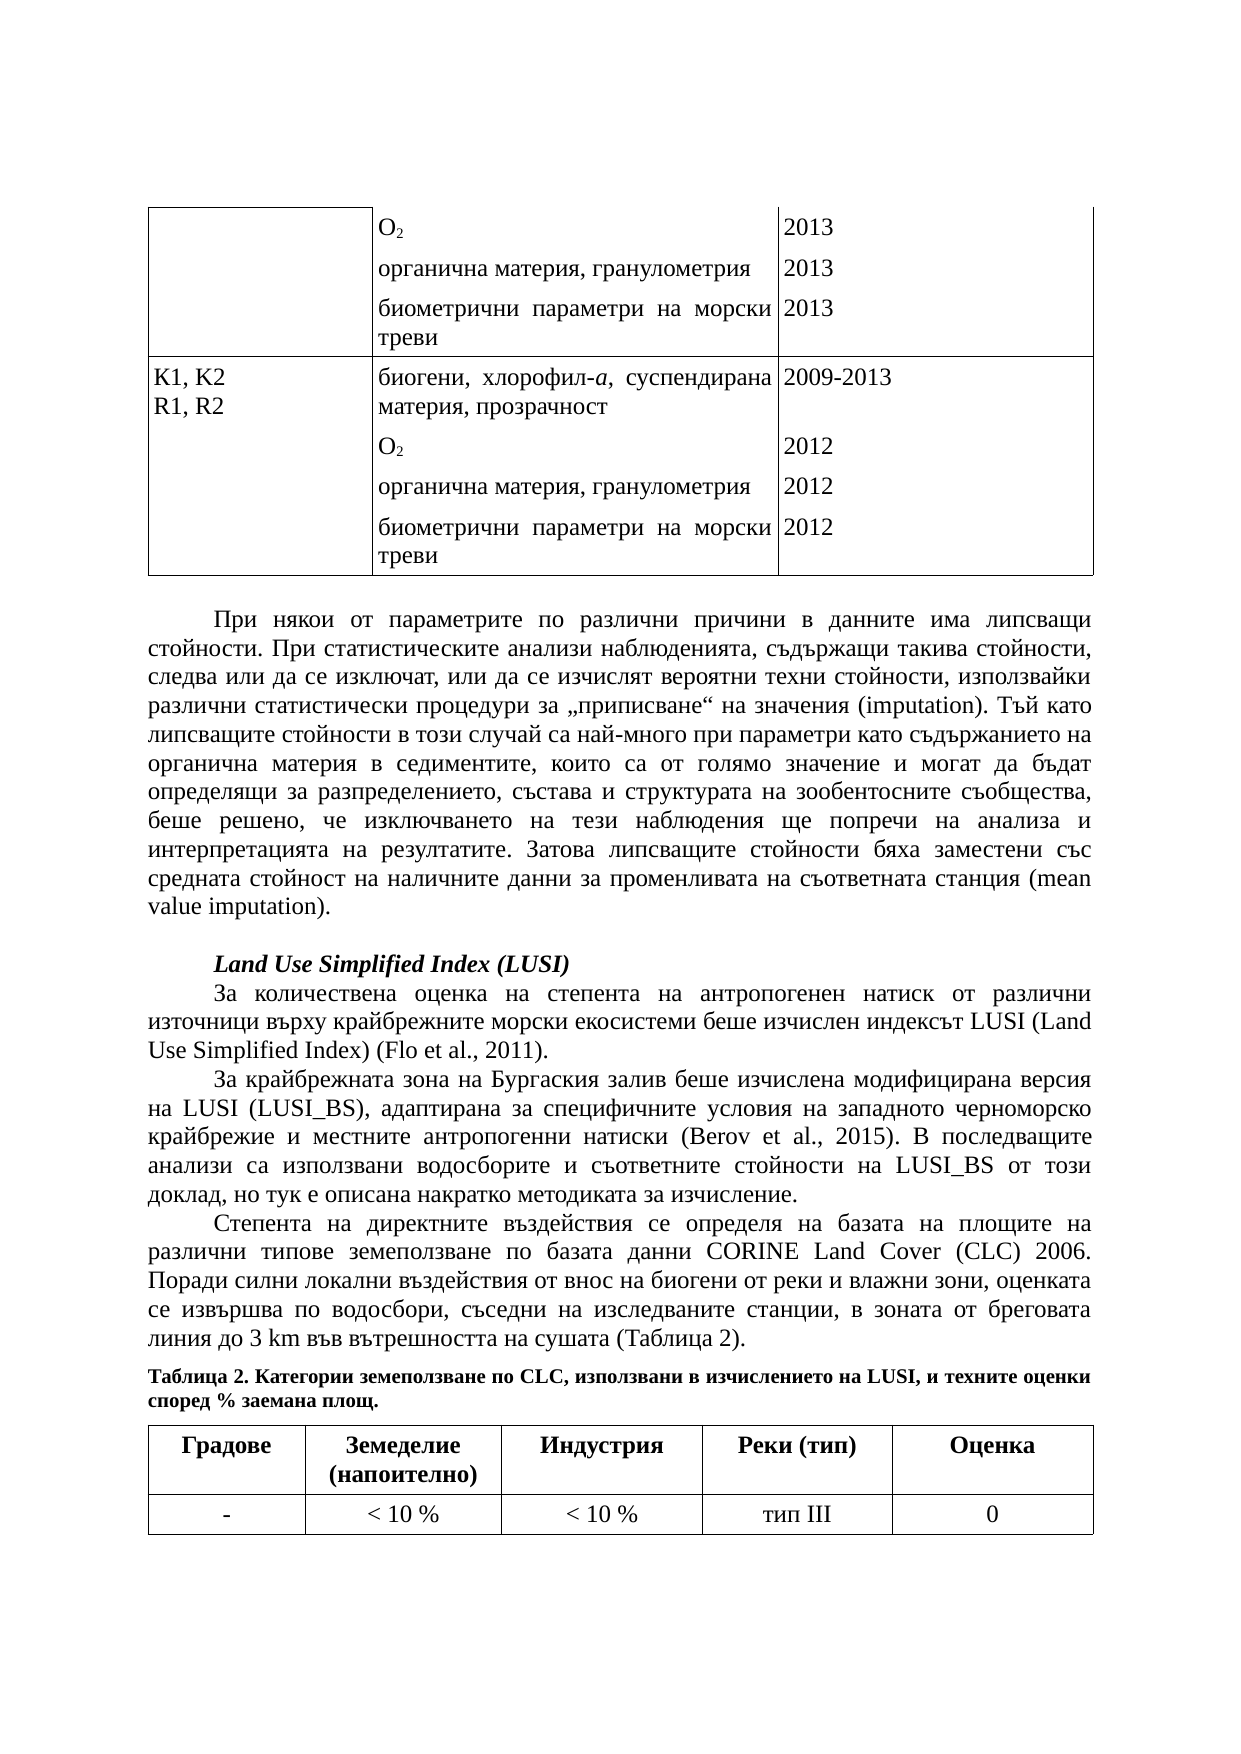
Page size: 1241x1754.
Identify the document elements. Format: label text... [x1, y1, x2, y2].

text За крайбрежната зона на Бургаския залив беше изчислена модифицирана версия на LUSI (LUSI_BS), адаптирана за специфичните условия на западното черноморско крайбрежие и местните антропогенни натиски (Berov et al., 2015). В последващите анализи са използвани водосборите и съответните стойности на LUSI_BS от този доклад, но тук е описана накратко методиката за изчисление. [148, 1064, 1093, 1208]
table_header Земеделие (напоително) [306, 1426, 501, 1493]
table_cell О2 [373, 425, 778, 466]
table_cell О2 [373, 207, 778, 247]
table_cell < 10 % [306, 1495, 501, 1534]
table_header Реки (тип) [703, 1426, 892, 1493]
text При някои от параметрите по различни причини в данните има липсващи стойности. При статистическите анализи наблюденията, съдържащи такива стойности, следва или да се изключат, или да се изчислят вероятни техни стойности, използвайки различни статистически процедури за „приписване“ на значения (imputation). Тъй като липсващите стойности в този случай са най-много при параметри като съдържанието на органична материя в седиментите, които са от голямо значение и могат да бъдат определящи за разпределението, състава и структурата на зообентосните съобщества, беше решено, че изключването на тези наблюдения ще попречи на анализа и интерпретацията на резултатите. Затова липсващите стойности бяха заместени със средната стойност на наличните данни за променливата на съответната станция (mean value imputation). [148, 604, 1093, 920]
text Land Use Simplified Index (LUSI) [148, 949, 1093, 978]
table_cell 2013 [779, 247, 1093, 287]
table_header Оценка [893, 1426, 1093, 1493]
text За количествена оценка на степента на антропогенен натиск от различни източници върху крайбрежните морски екосистеми беше изчислен индексът LUSI (Land Use Simplified Index) (Flo et al., 2011). [148, 978, 1093, 1064]
table_cell 2012 [779, 425, 1093, 466]
table_cell 2013 [779, 207, 1093, 247]
table_cell < 10 % [502, 1495, 702, 1534]
table_header Градове [149, 1426, 305, 1493]
table_cell К1, K2 R1, R2 [149, 357, 372, 575]
table_cell органична материя, гранулометрия [373, 247, 778, 287]
table_cell 2013 [779, 287, 1093, 356]
table_cell [149, 208, 372, 356]
table_cell 2012 [779, 466, 1093, 506]
table_cell тип III [703, 1495, 892, 1534]
text Степента на директните въздействия се определя на базата на площите на различни типове земеползване по базата данни CORINE Land Cover (CLC) 2006. Поради силни локални въздействия от внос на биогени от реки и влажни зони, оценката се извършва по водосбори, съседни на изследваните станции, в зоната от бреговата линия до 3 km във вътрешността на сушата (Таблица 2). [148, 1208, 1093, 1351]
table_cell - [149, 1495, 305, 1534]
table_cell 2012 [779, 506, 1093, 575]
table_cell биогени, хлорофил-а, суспендирана материя, прозрачност [373, 357, 778, 425]
table_cell 2009-2013 [779, 357, 1093, 425]
table_cell 0 [893, 1495, 1093, 1534]
table_cell биометрични параметри на морски треви [373, 287, 778, 356]
table_header Индустрия [502, 1426, 702, 1493]
text Таблица 2. Категории земеползване по CLC, използвани в изчислението на LUSI, и техните оценки според % заемана площ. [148, 1364, 1093, 1412]
table_cell биометрични параметри на морски треви [373, 506, 778, 575]
table_cell органична материя, гранулометрия [373, 466, 778, 506]
